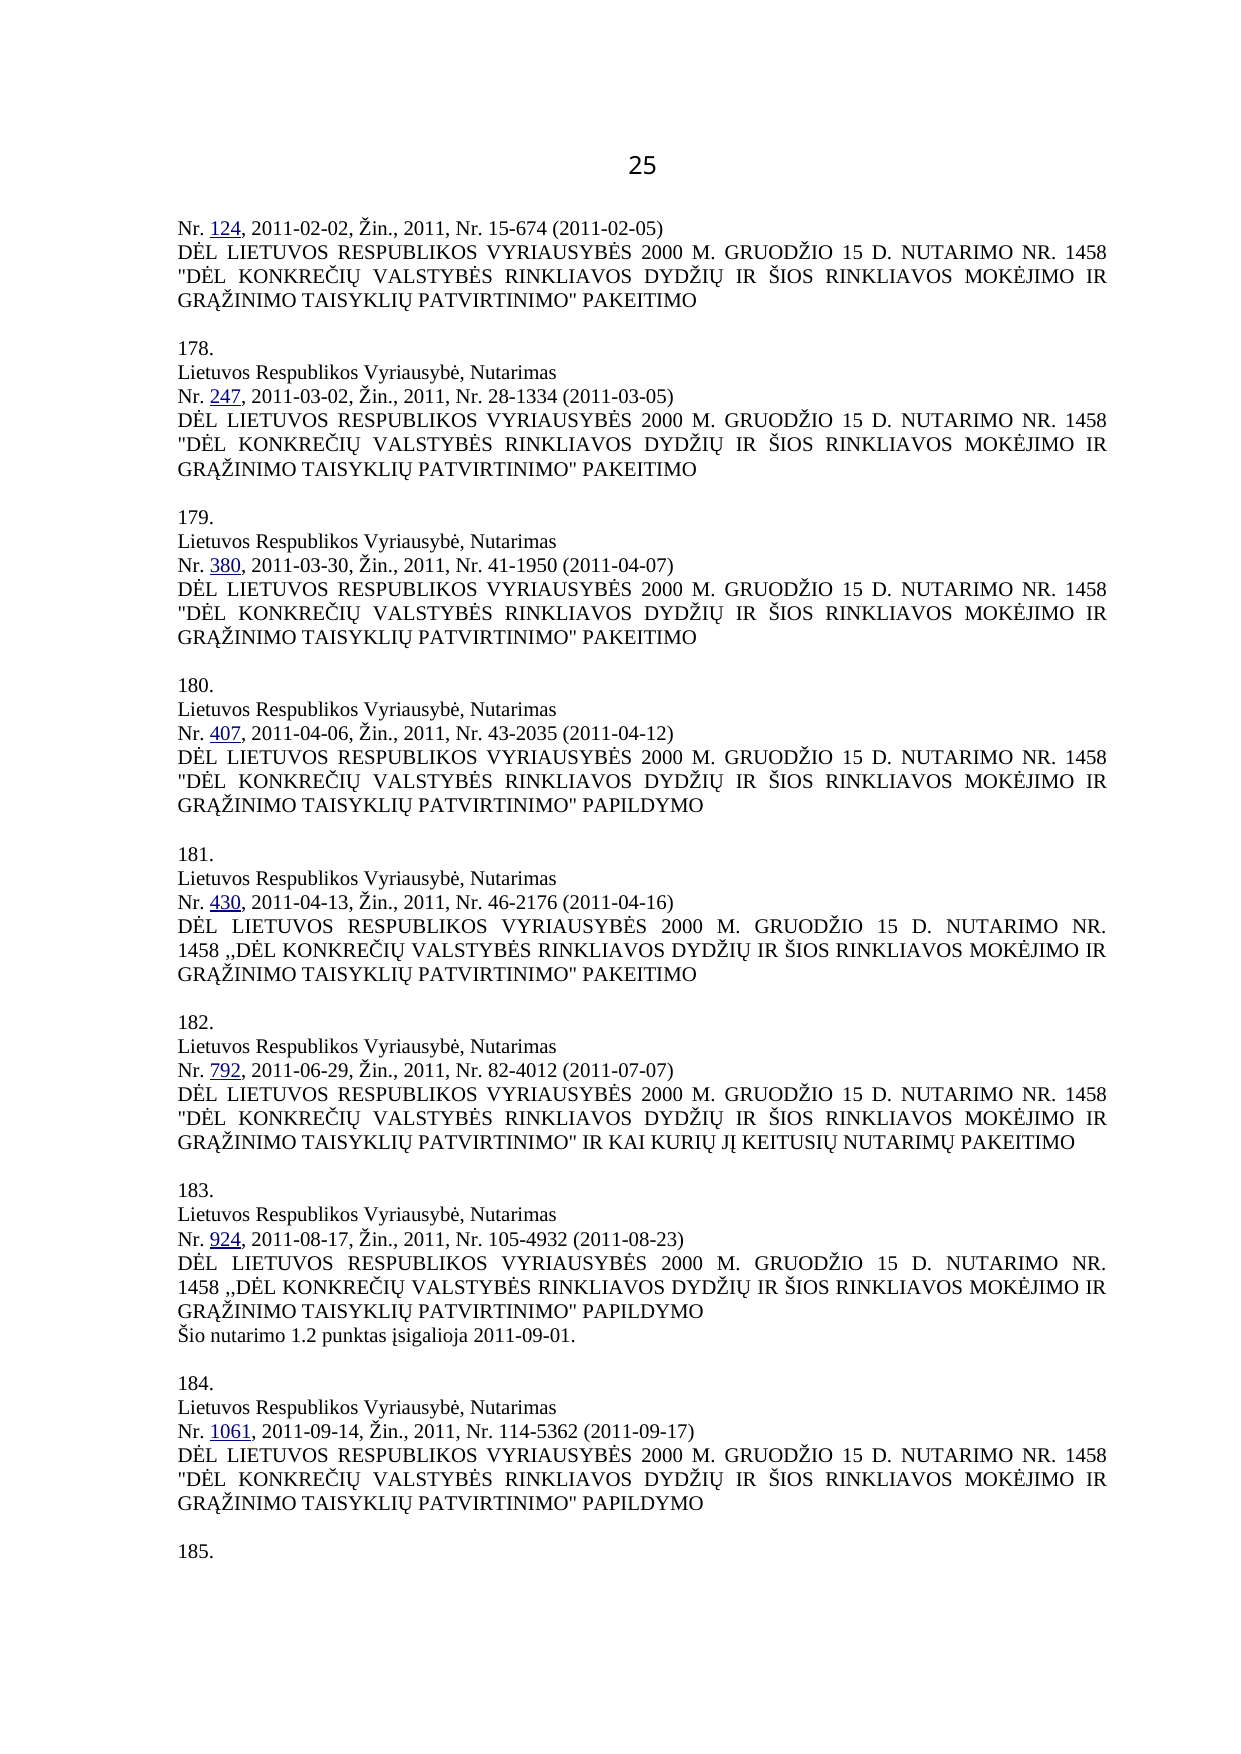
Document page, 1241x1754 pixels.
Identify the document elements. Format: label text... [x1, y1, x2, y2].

text Nr. 247, 2011-03-02, Žin., 2011, Nr. 28-1334 (2011-03-05) [177, 384, 1107, 408]
text 179. [177, 504, 1107, 529]
text 185. [177, 1539, 1107, 1563]
text 182. [177, 1010, 1107, 1034]
text Nr. 1061, 2011-09-14, Žin., 2011, Nr. 114-5362 (2011-09-17) [177, 1419, 1107, 1443]
text Lietuvos Respublikos Vyriausybė, Nutarimas [177, 529, 1107, 553]
text Nr. 792, 2011-06-29, Žin., 2011, Nr. 82-4012 (2011-07-07) [177, 1058, 1107, 1082]
text Lietuvos Respublikos Vyriausybė, Nutarimas [177, 360, 1107, 384]
text Nr. 124, 2011-02-02, Žin., 2011, Nr. 15-674 (2011-02-05) [177, 216, 1107, 240]
text DĖL LIETUVOS RESPUBLIKOS VYRIAUSYBĖS 2000 M. GRUODŽIO 15 D. NUTARIMO NR. 1458 "DĖL KONKREČIŲ VALSTYBĖS RINKLIAVOS DYDŽIŲ IR ŠIOS RINKLIAVOS MOKĖJIMO IR GRĄŽINIMO TAISYKLIŲ PATVIRTINIMO" PAKEITIMO [177, 240, 1107, 312]
text Lietuvos Respublikos Vyriausybė, Nutarimas [177, 697, 1107, 721]
text DĖL LIETUVOS RESPUBLIKOS VYRIAUSYBĖS 2000 M. GRUODŽIO 15 D. NUTARIMO NR. 1458 ,,DĖL KONKREČIŲ VALSTYBĖS RINKLIAVOS DYDŽIŲ IR ŠIOS RINKLIAVOS MOKĖJIMO IR GRĄŽINIMO TAISYKLIŲ PATVIRTINIMO" PAPILDYMO [177, 1251, 1107, 1323]
text 184. [177, 1371, 1107, 1395]
text 180. [177, 673, 1107, 697]
text DĖL LIETUVOS RESPUBLIKOS VYRIAUSYBĖS 2000 M. GRUODŽIO 15 D. NUTARIMO NR. 1458 "DĖL KONKREČIŲ VALSTYBĖS RINKLIAVOS DYDŽIŲ IR ŠIOS RINKLIAVOS MOKĖJIMO IR GRĄŽINIMO TAISYKLIŲ PATVIRTINIMO" PAKEITIMO [177, 577, 1107, 649]
text Lietuvos Respublikos Vyriausybė, Nutarimas [177, 1034, 1107, 1058]
text DĖL LIETUVOS RESPUBLIKOS VYRIAUSYBĖS 2000 M. GRUODŽIO 15 D. NUTARIMO NR. 1458 "DĖL KONKREČIŲ VALSTYBĖS RINKLIAVOS DYDŽIŲ IR ŠIOS RINKLIAVOS MOKĖJIMO IR GRĄŽINIMO TAISYKLIŲ PATVIRTINIMO" PAKEITIMO [177, 408, 1107, 481]
text Lietuvos Respublikos Vyriausybė, Nutarimas [177, 1395, 1107, 1419]
text DĖL LIETUVOS RESPUBLIKOS VYRIAUSYBĖS 2000 M. GRUODŽIO 15 D. NUTARIMO NR. 1458 "DĖL KONKREČIŲ VALSTYBĖS RINKLIAVOS DYDŽIŲ IR ŠIOS RINKLIAVOS MOKĖJIMO IR GRĄŽINIMO TAISYKLIŲ PATVIRTINIMO" PAPILDYMO [177, 745, 1107, 817]
text Nr. 407, 2011-04-06, Žin., 2011, Nr. 43-2035 (2011-04-12) [177, 721, 1107, 745]
text Nr. 380, 2011-03-30, Žin., 2011, Nr. 41-1950 (2011-04-07) [177, 553, 1107, 577]
text Nr. 924, 2011-08-17, Žin., 2011, Nr. 105-4932 (2011-08-23) [177, 1226, 1107, 1251]
text DĖL LIETUVOS RESPUBLIKOS VYRIAUSYBĖS 2000 M. GRUODŽIO 15 D. NUTARIMO NR. 1458 "DĖL KONKREČIŲ VALSTYBĖS RINKLIAVOS DYDŽIŲ IR ŠIOS RINKLIAVOS MOKĖJIMO IR GRĄŽINIMO TAISYKLIŲ PATVIRTINIMO" PAPILDYMO [177, 1443, 1107, 1515]
text DĖL LIETUVOS RESPUBLIKOS VYRIAUSYBĖS 2000 M. GRUODŽIO 15 D. NUTARIMO NR. 1458 ,,DĖL KONKREČIŲ VALSTYBĖS RINKLIAVOS DYDŽIŲ IR ŠIOS RINKLIAVOS MOKĖJIMO IR GRĄŽINIMO TAISYKLIŲ PATVIRTINIMO" PAKEITIMO [177, 914, 1107, 986]
text Lietuvos Respublikos Vyriausybė, Nutarimas [177, 866, 1107, 889]
text 181. [177, 841, 1107, 866]
text Nr. 430, 2011-04-13, Žin., 2011, Nr. 46-2176 (2011-04-16) [177, 889, 1107, 914]
text Lietuvos Respublikos Vyriausybė, Nutarimas [177, 1202, 1107, 1226]
text 183. [177, 1178, 1107, 1202]
text Šio nutarimo 1.2 punktas įsigalioja 2011-09-01. [177, 1323, 1107, 1347]
text 178. [177, 336, 1107, 360]
text DĖL LIETUVOS RESPUBLIKOS VYRIAUSYBĖS 2000 M. GRUODŽIO 15 D. NUTARIMO NR. 1458 "DĖL KONKREČIŲ VALSTYBĖS RINKLIAVOS DYDŽIŲ IR ŠIOS RINKLIAVOS MOKĖJIMO IR GRĄŽINIMO TAISYKLIŲ PATVIRTINIMO" IR KAI KURIŲ JĮ KEITUSIŲ NUTARIMŲ PAKEITIMO [177, 1082, 1107, 1154]
